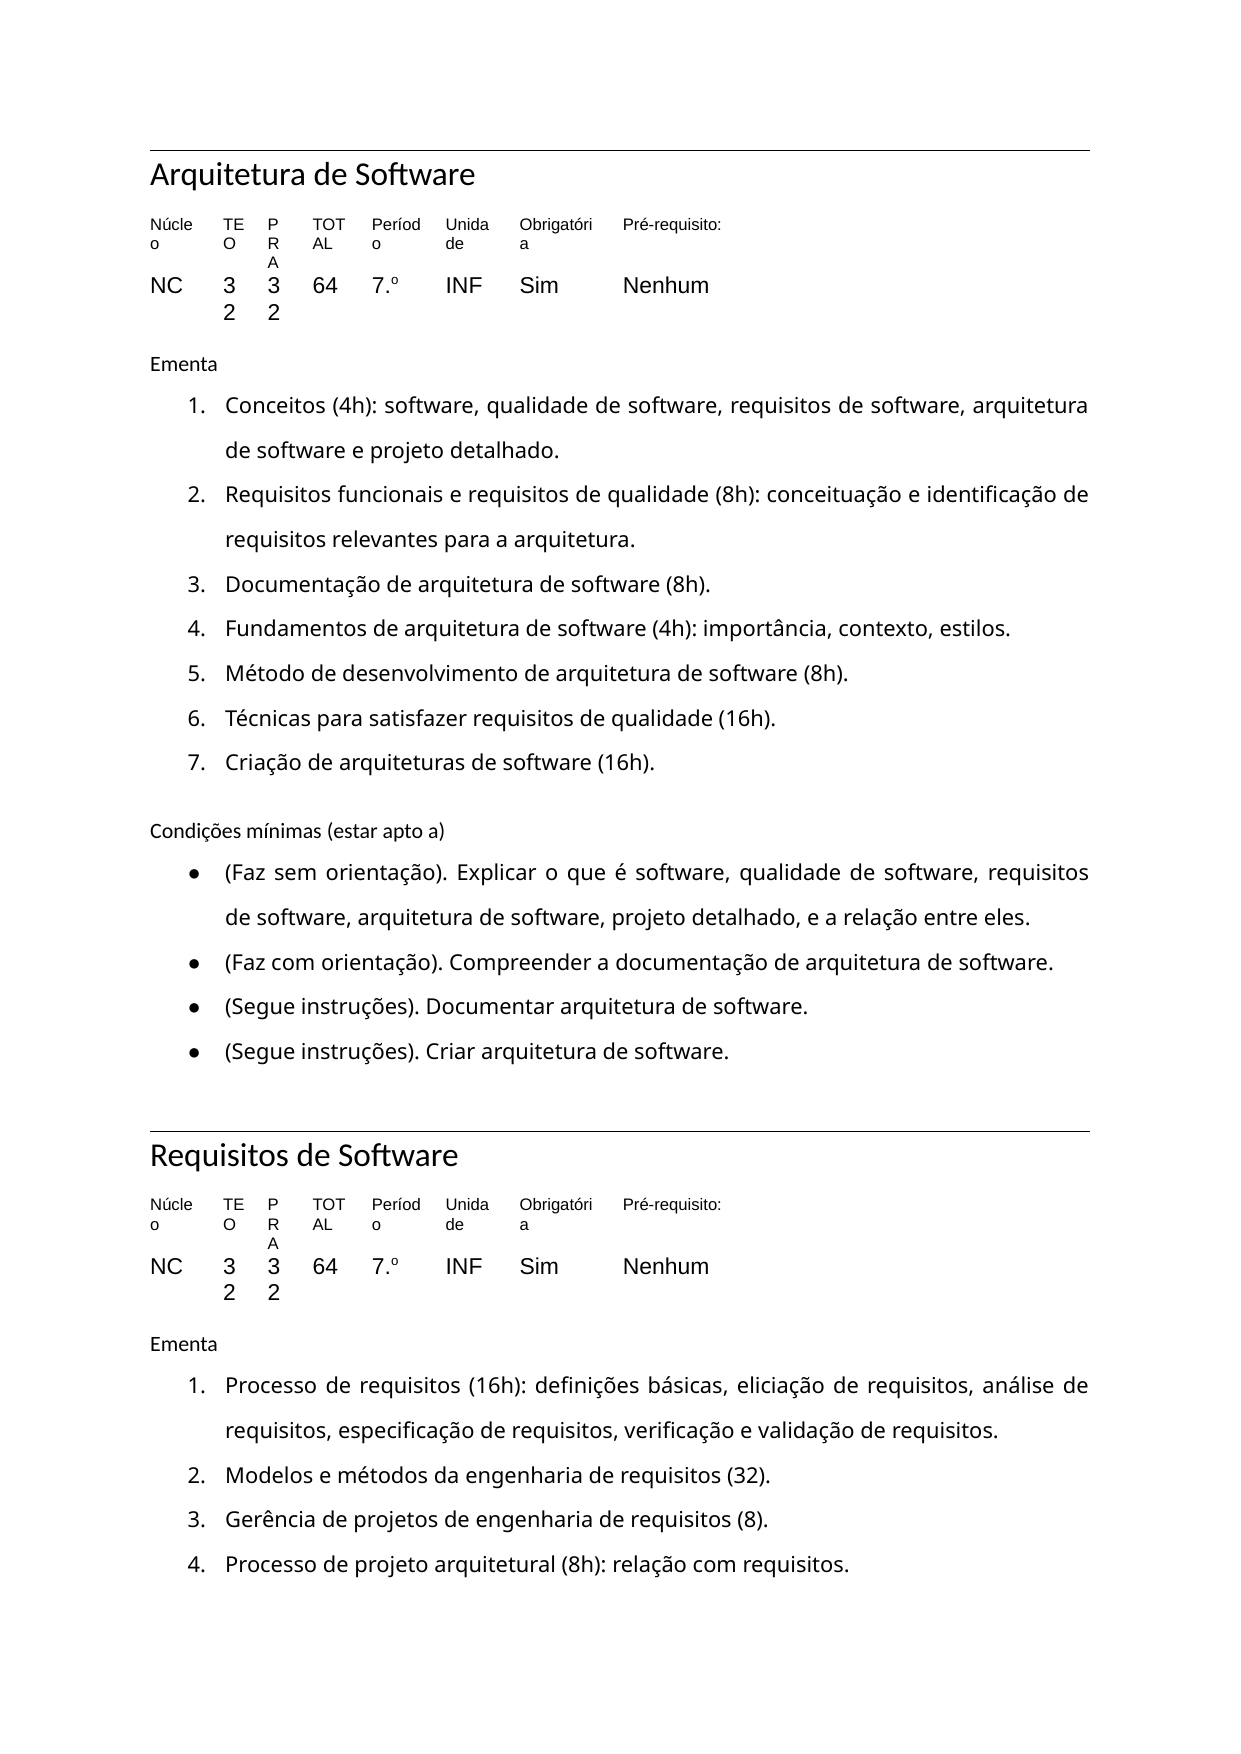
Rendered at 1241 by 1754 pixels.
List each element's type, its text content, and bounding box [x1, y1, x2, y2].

list Método de desenvolvimento de arquitetura de software (8h). [187, 658, 1090, 688]
table_header Núcleo [139, 1195, 212, 1253]
list Processo de projeto arquitetural (8h): relação com requisitos. [187, 1549, 1090, 1579]
subtitle Ementa [150, 350, 1090, 377]
table_cell Nenhum [611, 1253, 1004, 1305]
list (Faz com orientação). Compreender a documentação de arquitetura de software. [187, 946, 1090, 976]
table_cell 64 [301, 1253, 360, 1305]
table_cell 32 [256, 1253, 301, 1305]
list Fundamentos de arquitetura de software (4h): importância, contexto, estilos. [187, 613, 1090, 643]
table_cell NC [139, 1253, 212, 1305]
table_header Pré-requisito: [611, 1195, 1004, 1253]
table_cell 7.o [360, 1253, 434, 1305]
table_header Período [360, 215, 434, 272]
subtitle Arquitetura de Software [150, 151, 1090, 194]
table_header Unidade [434, 215, 508, 272]
table_header PRA [256, 215, 301, 272]
table_header Obrigatória [508, 1195, 611, 1253]
list Criação de arquiteturas de software (16h). [187, 747, 1090, 777]
subtitle Requisitos de Software [150, 1132, 1090, 1174]
table_header Obrigatória [508, 215, 611, 272]
table_cell 64 [301, 272, 360, 325]
table_cell Nenhum [611, 272, 1004, 325]
list (Segue instruções). Criar arquitetura de software. [187, 1036, 1090, 1066]
list Conceitos (4h): software, qualidade de software, requisitos de software, arquitetura de software e projeto detalhado. [187, 390, 1090, 464]
table_cell 32 [212, 1253, 256, 1305]
table_cell Sim [508, 1253, 611, 1305]
table_cell Sim [508, 272, 611, 325]
table_header PRA [256, 1195, 301, 1253]
list (Segue instruções). Documentar arquitetura de software. [187, 991, 1090, 1021]
table_header TEO [212, 1195, 256, 1253]
list (Faz sem orientação). Explicar o que é software, qualidade de software, requisitos de software, arquitetura de software, projeto detalhado, e a relação entre eles. [187, 857, 1090, 932]
list Processo de requisitos (16h): definições básicas, eliciação de requisitos, análise de requisitos, especificação de requisitos, verificação e validação de requisitos. [187, 1370, 1090, 1445]
list Requisitos funcionais e requisitos de qualidade (8h): conceituação e identificação de requisitos relevantes para a arquitetura. [187, 479, 1090, 554]
subtitle Ementa [150, 1330, 1090, 1357]
list Gerência de projetos de engenharia de requisitos (8). [187, 1504, 1090, 1534]
table_cell INF [434, 1253, 508, 1305]
table_cell NC [139, 272, 212, 325]
table_header Pré-requisito: [611, 215, 1004, 272]
list Modelos e métodos da engenharia de requisitos (32). [187, 1460, 1090, 1489]
table_header TEO [212, 215, 256, 272]
table_cell 32 [256, 272, 301, 325]
list Técnicas para satisfazer requisitos de qualidade (16h). [187, 703, 1090, 732]
table_header TOTAL [301, 215, 360, 272]
table_header Unidade [434, 1195, 508, 1253]
table_header Período [360, 1195, 434, 1253]
list Documentação de arquitetura de software (8h). [187, 569, 1090, 598]
table_cell INF [434, 272, 508, 325]
table_header Núcleo [139, 215, 212, 272]
subtitle Condições mínimas (estar apto a) [150, 817, 1090, 844]
table_header TOTAL [301, 1195, 360, 1253]
table_cell 32 [212, 272, 256, 325]
table_cell 7.o [360, 272, 434, 325]
